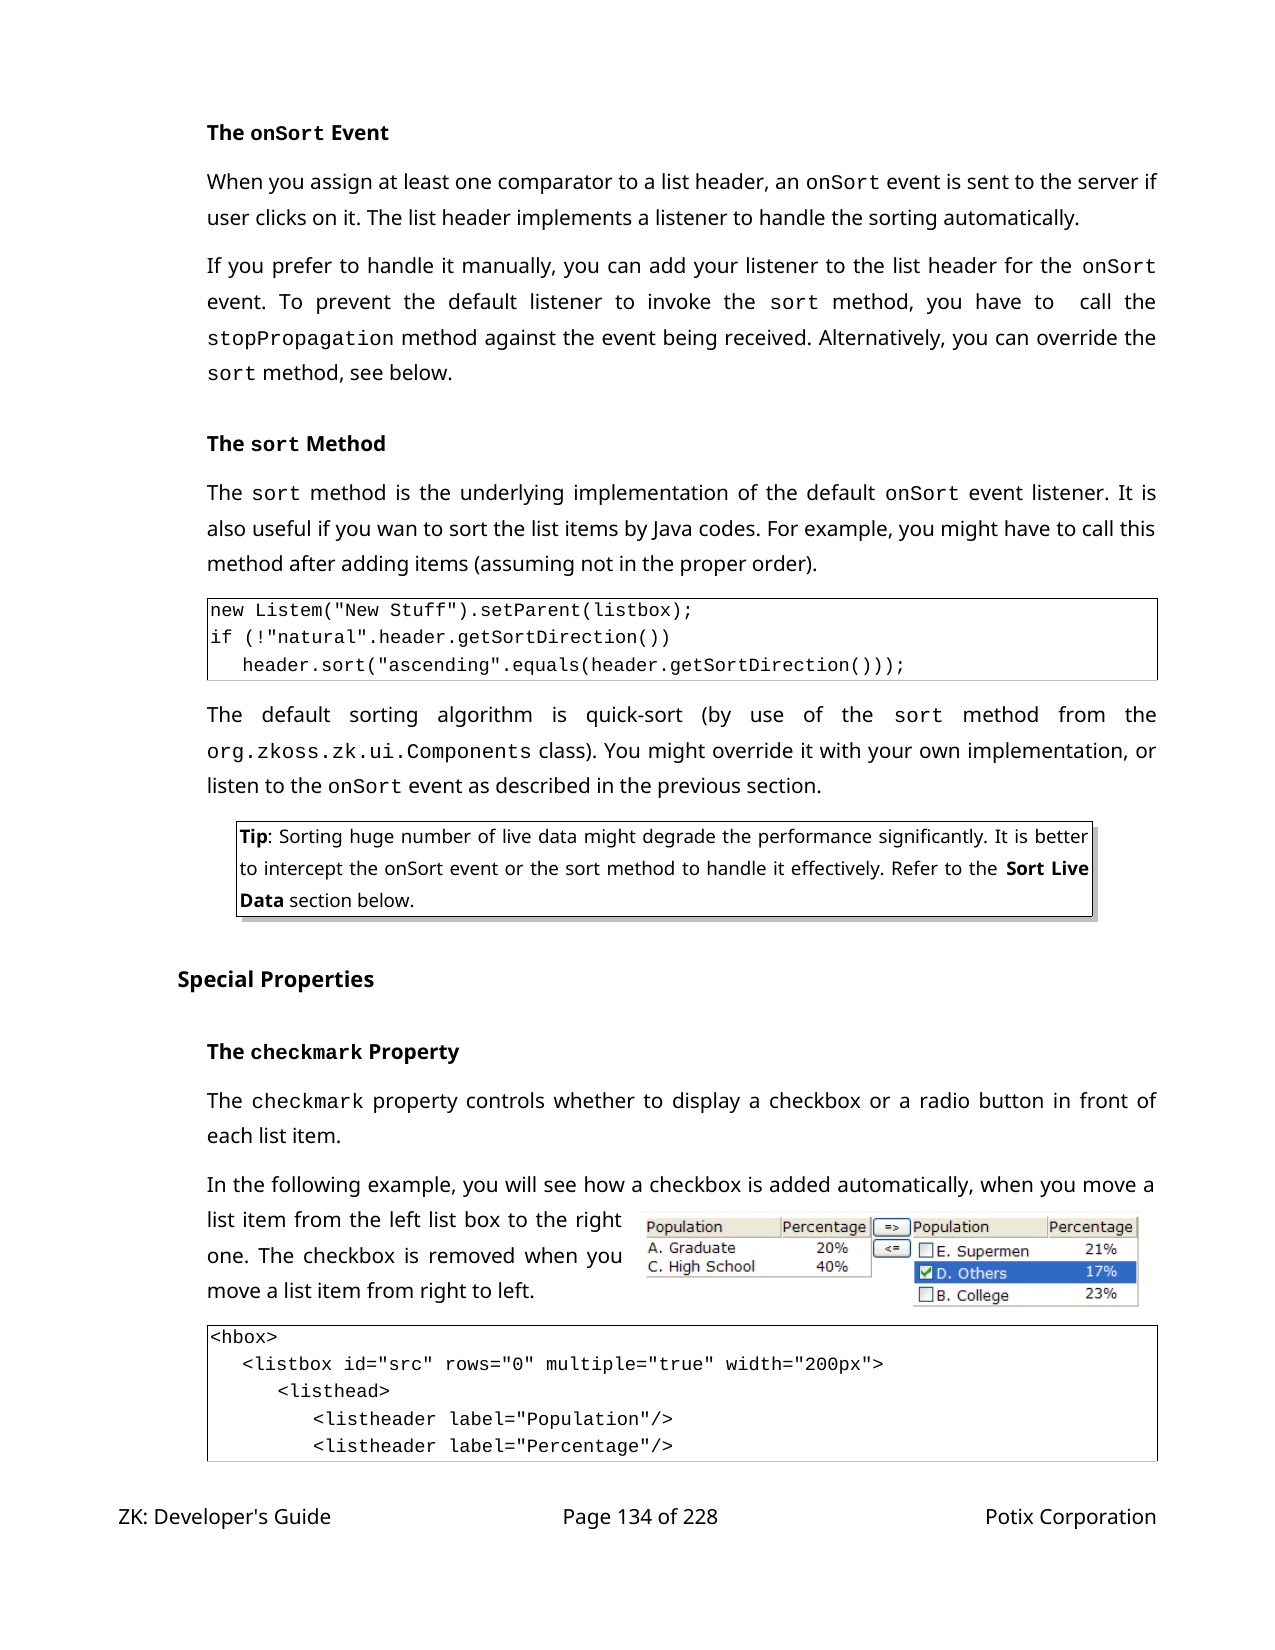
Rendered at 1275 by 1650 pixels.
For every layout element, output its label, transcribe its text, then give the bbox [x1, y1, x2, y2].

subtitle The sort Method [207, 429, 1157, 458]
text <listheader label="Population"/> [208, 1406, 1157, 1431]
text <listbox id="src" rows="0" multiple="true" width="200px"> [208, 1352, 1157, 1376]
subtitle The checkmark Property [207, 1037, 1157, 1065]
text The checkmark property controls whether to display a checkbox or a radio button in front of each list item. [207, 1086, 1157, 1150]
text new Listem("New Stuff").setParent(listbox); [208, 599, 1157, 622]
subtitle The onSort Event [207, 118, 1157, 147]
text If you prefer to handle it manually, you can add your listener to the list header for the onSort event. To prevent the default listener to invoke the sort method, you have to call the stopPropagation method against the event being received. Alternatively, you can override the sort method, see below. [207, 252, 1157, 387]
text The default sorting algorithm is quick-sort (by use of the sort method from the org.zkoss.zk.ui.Components class). You might override it with your own implementation, or listen to the onSort event as described in the previous section. [207, 700, 1157, 800]
text When you assign at least one comparator to a list header, an onSort event is sent to the server if user clicks on it. The list header implements a listener to handle the sorting automatically. [207, 167, 1157, 231]
text <hbox> [208, 1326, 1157, 1349]
picture [640, 1211, 1142, 1309]
text In the following example, you will see how a checkbox is added automatically, when you move a list item from the left list box to the right one. The checkbox is removed when you move a list item from right to left. [207, 1170, 1157, 1304]
text header.sort("ascending".equals(header.getSortDirection())); [208, 652, 1157, 680]
subtitle Special Properties [177, 964, 1157, 994]
text <listheader label="Percentage"/> [208, 1433, 1157, 1461]
text The sort method is the underlying implementation of the default onSort event listener. It is also useful if you wan to sort the list items by Java codes. For example, you might have to call this method after adding items (assuming not in the proper order). [207, 478, 1157, 577]
text Tip: Sorting huge number of live data might degrade the performance significantly. It is better to intercept the onSort event or the sort method to handle it effectively. Refer to the Sort Live Data section below. [237, 822, 1092, 916]
text <listhead> [208, 1379, 1157, 1403]
text if (!"natural".header.getSortDirection()) [208, 625, 1157, 649]
